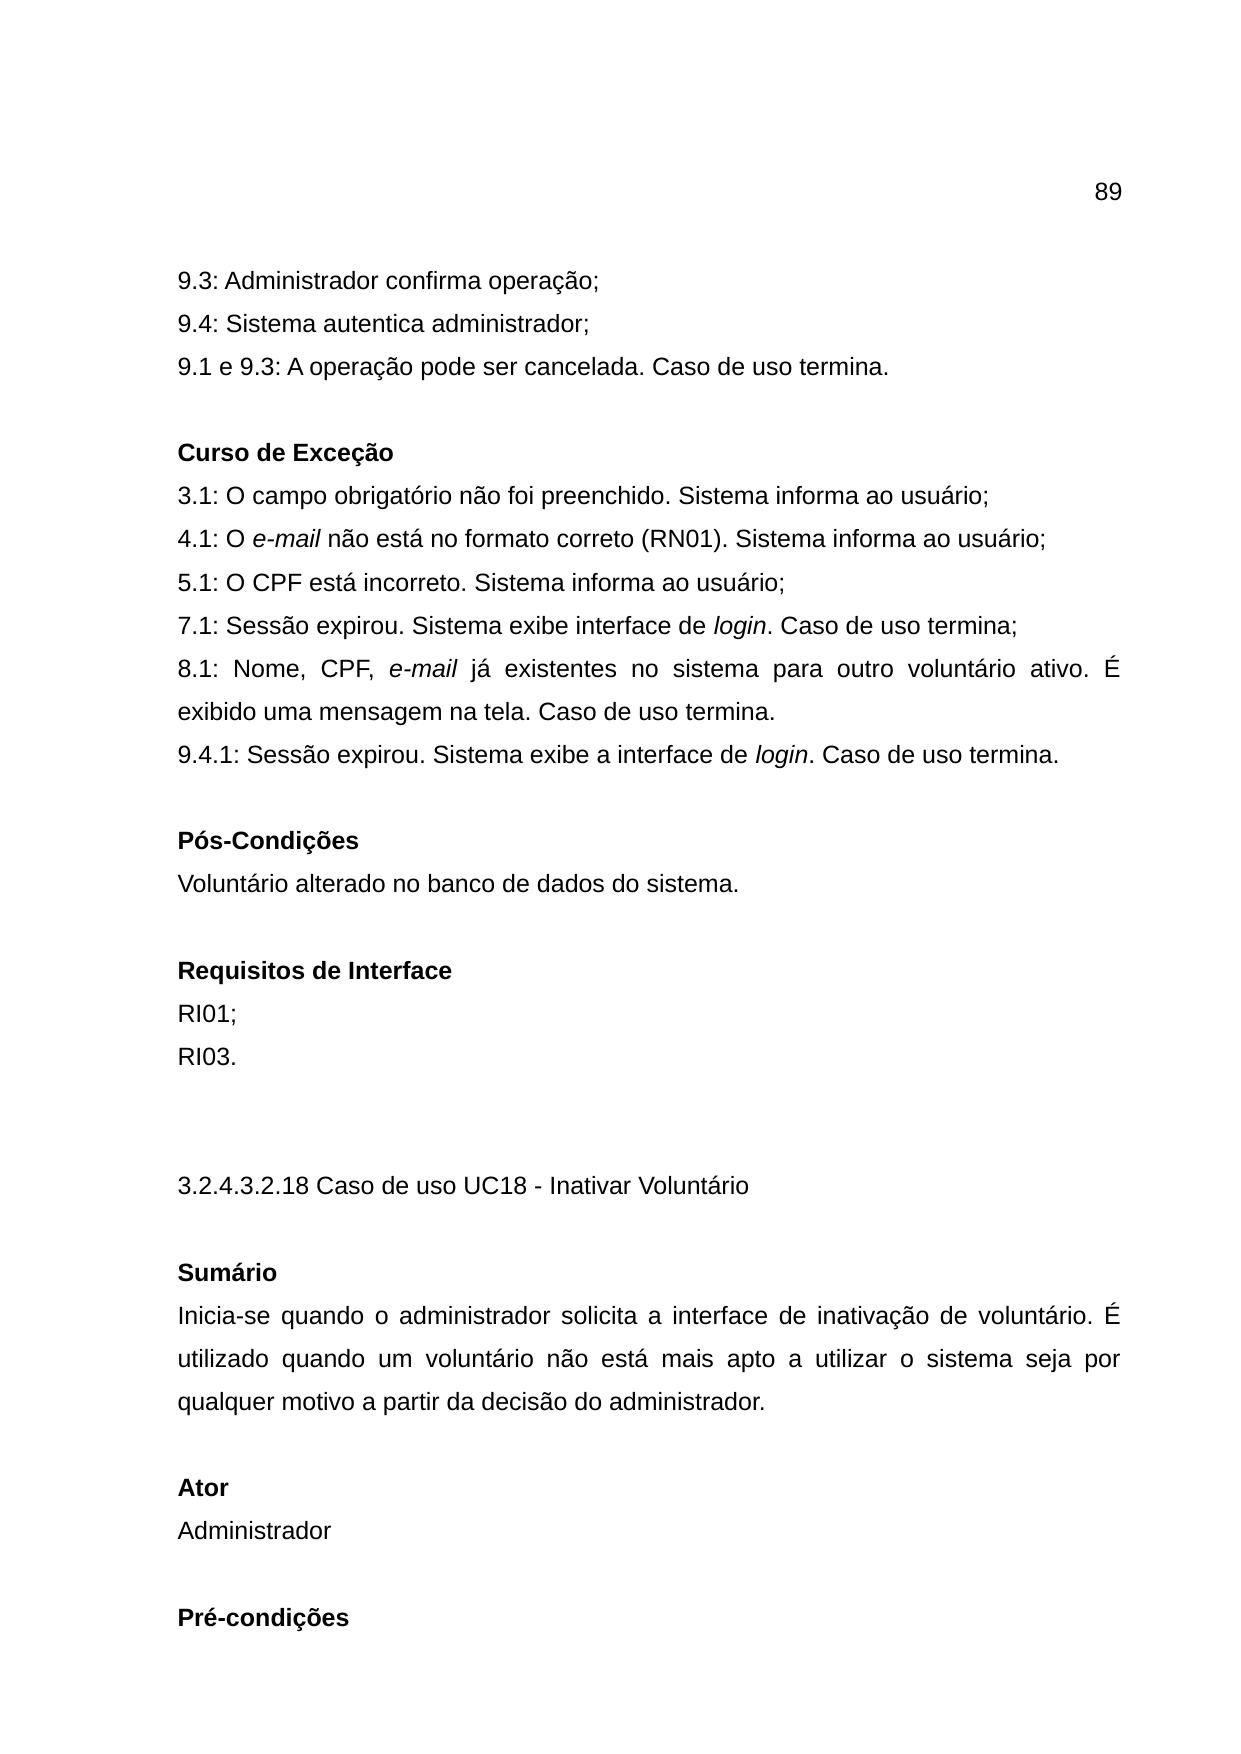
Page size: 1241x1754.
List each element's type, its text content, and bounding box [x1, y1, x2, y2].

text 3.2.4.3.2.18 Caso de uso UC18 - Inativar Voluntário [177, 1171, 1122, 1200]
text Voluntário alterado no banco de dados do sistema. [177, 869, 1122, 898]
text Requisitos de Interface [177, 956, 1122, 984]
text 9.3: Administrador confirma operação; [177, 266, 1122, 294]
text 7.1: Sessão expirou. Sistema exibe interface de login. Caso de uso termina; [177, 611, 1122, 639]
text 5.1: O CPF está incorreto. Sistema informa ao usuário; [177, 568, 1122, 596]
text 9.4: Sistema autentica administrador; [177, 309, 1122, 338]
text Ator [177, 1473, 1122, 1502]
text Curso de Exceção [177, 438, 1122, 467]
text 9.1 e 9.3: A operação pode ser cancelada. Caso de uso termina. [177, 352, 1122, 381]
text 3.1: O campo obrigatório não foi preenchido. Sistema informa ao usuário; [177, 481, 1122, 510]
text Administrador [177, 1516, 1122, 1545]
text Pré-condições [177, 1603, 1122, 1631]
text Sumário [177, 1258, 1122, 1286]
text 8.1: Nome, CPF, e-mail já existentes no sistema para outro voluntário ativo. É exibido uma mensagem na tela. Caso de uso termina. [177, 654, 1122, 726]
text RI03. [177, 1042, 1122, 1071]
text 9.4.1: Sessão expirou. Sistema exibe a interface de login. Caso de uso termina. [177, 740, 1122, 769]
text Inicia-se quando o administrador solicita a interface de inativação de voluntário. É utilizado quando um voluntário não está mais apto a utilizar o sistema seja por qualquer motivo a partir da decisão do administrador. [177, 1301, 1122, 1416]
text 4.1: O e-mail não está no formato correto (RN01). Sistema informa ao usuário; [177, 524, 1122, 553]
text RI01; [177, 999, 1122, 1028]
text Pós-Condições [177, 826, 1122, 855]
